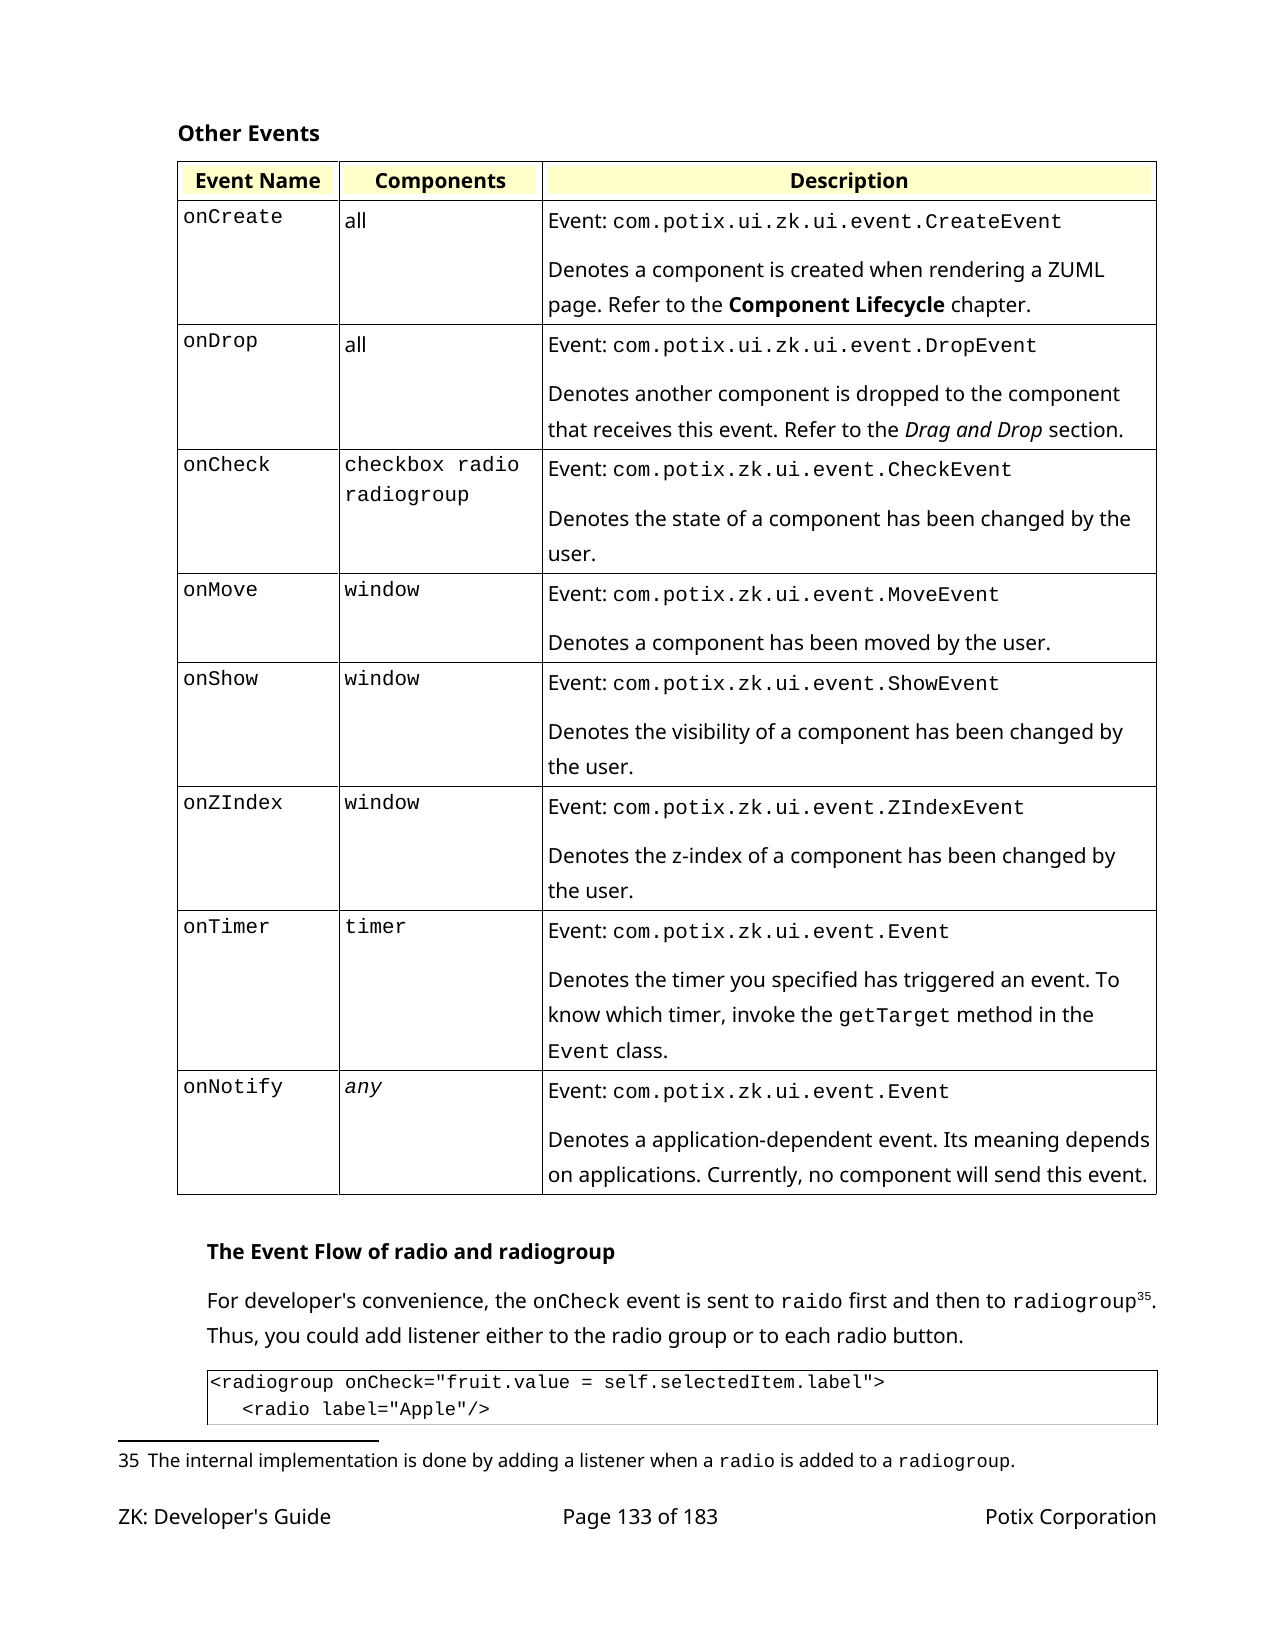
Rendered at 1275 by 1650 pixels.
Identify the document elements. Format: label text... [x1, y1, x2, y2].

table_cell Event: com.potix.zk.ui.event.Event Denotes the timer you specified has triggered an event. To know which timer, invoke the getTarget method in the Event class. [543, 911, 1156, 1070]
table_cell Event: com.potix.zk.ui.event.CheckEvent Denotes the state of a component has been changed by the user. [543, 450, 1156, 573]
table_cell onDrop [178, 325, 338, 449]
table_cell Event: com.potix.ui.zk.ui.event.CreateEvent Denotes a component is created when rendering a ZUML page. Refer to the Component Lifecycle chapter. [543, 201, 1156, 324]
table_header Event Name [178, 162, 338, 200]
table_cell Event: com.potix.ui.zk.ui.event.DropEvent Denotes another component is dropped to the component that receives this event. Refer to the Drag and Drop section. [543, 325, 1156, 449]
table_cell Event: com.potix.zk.ui.event.Event Denotes a application-dependent event. Its meaning depends on applications. Currently, no component will send this event. [543, 1071, 1156, 1194]
text The internal implementation is done by adding a listener when a radio is added to a radiogroup. [118, 1447, 1157, 1473]
table_cell onCheck [178, 450, 338, 573]
text <radio label="Apple"/> [208, 1397, 1157, 1424]
subtitle Other Events [177, 118, 1157, 148]
table_header Components [340, 162, 542, 200]
text For developer's convenience, the onCheck event is sent to raido first and then to radiogroup. Thus, you could add listener either to the radio group or to each radio button. [207, 1286, 1157, 1349]
subtitle The Event Flow of radio and radiogroup [207, 1237, 1157, 1265]
table_cell all [340, 325, 542, 449]
table_cell onCreate [178, 201, 338, 324]
table_cell onTimer [178, 911, 338, 1070]
table_cell all [340, 201, 542, 324]
table_cell onNotify [178, 1071, 338, 1194]
table_cell checkbox radio radiogroup [340, 450, 542, 573]
table_cell onMove [178, 574, 338, 662]
table_cell onShow [178, 663, 338, 786]
table_cell Event: com.potix.zk.ui.event.ShowEvent Denotes the visibility of a component has been changed by the user. [543, 663, 1156, 786]
table_cell Event: com.potix.zk.ui.event.ZIndexEvent Denotes the z-index of a component has been changed by the user. [543, 787, 1156, 910]
table_cell timer [340, 911, 542, 1070]
table_header Description [543, 162, 1156, 200]
table_cell onZIndex [178, 787, 338, 910]
table_cell window [340, 574, 542, 662]
table_cell any [340, 1071, 542, 1194]
table_cell window [340, 787, 542, 910]
table_cell Event: com.potix.zk.ui.event.MoveEvent Denotes a component has been moved by the user. [543, 574, 1156, 662]
table_cell window [340, 663, 542, 786]
text <radiogroup onCheck="fruit.value = self.selectedItem.label"> [208, 1371, 1157, 1394]
